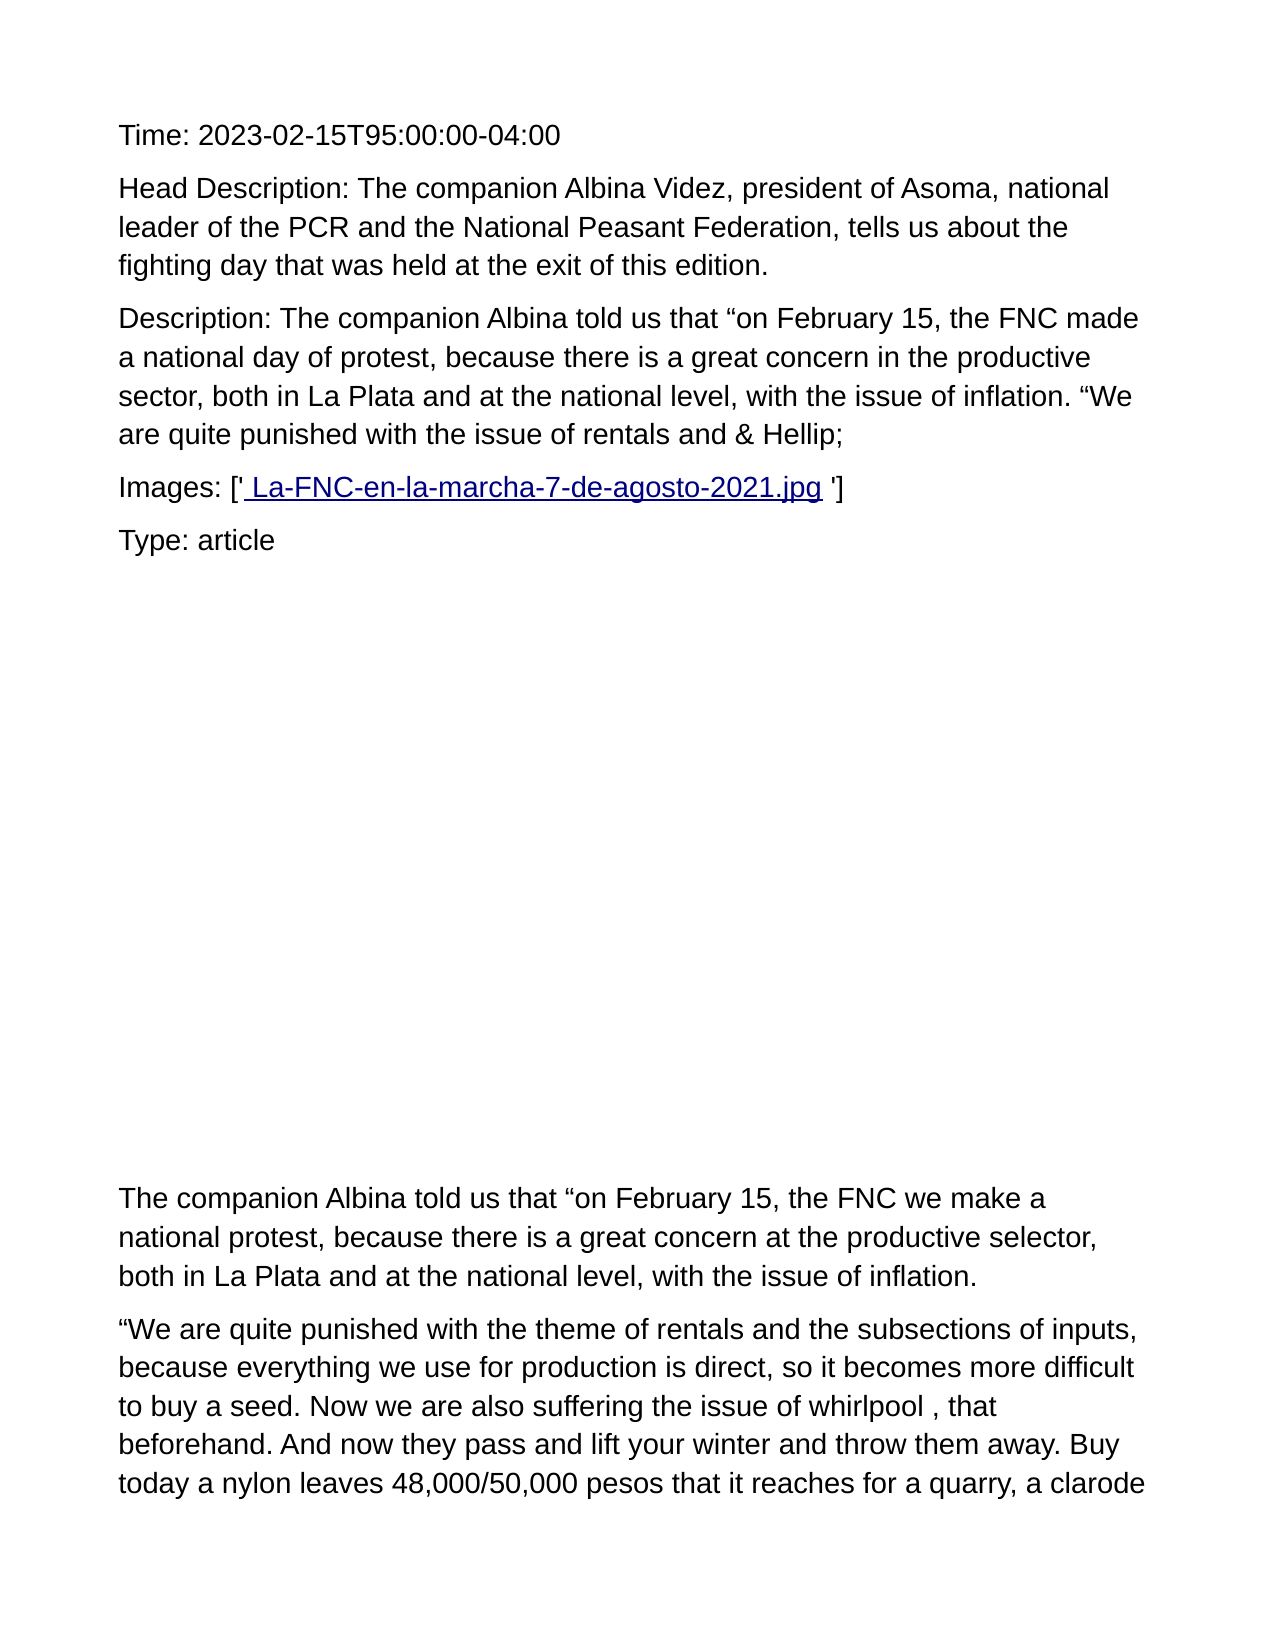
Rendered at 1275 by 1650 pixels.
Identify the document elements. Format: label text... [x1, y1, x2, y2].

text Type: article [118, 523, 1157, 557]
text “We are quite punished with the theme of rentals and the subsections of inputs, because everything we use for production is direct, so it becomes more difficult to buy a seed. Now we are also suffering the issue of whirlpool , that beforehand. And now they pass and lift your winter and throw them away. Buy today a nylon leaves 48,000/50,000 pesos that it reaches for a quarry, a clarode [118, 1312, 1157, 1499]
text Head Description: The companion Albina Videz, president of Asoma, national leader of the PCR and the National Peasant Federation, tells us about the fighting day that was held at the exit of this edition. [118, 171, 1157, 282]
text Time: 2023-02-15T95:00:00-04:00 [118, 118, 1157, 152]
text Description: The companion Albina told us that “on February 15, the FNC made a national day of protest, because there is a great concern in the productive sector, both in La Plata and at the national level, with the issue of inflation. “We are quite punished with the issue of rentals and & Hellip; [118, 301, 1157, 451]
text The companion Albina told us that “on February 15, the FNC we make a national protest, because there is a great concern at the productive selector, both in La Plata and at the national level, with the issue of inflation. [118, 576, 1157, 1292]
text Images: [' La-FNC-en-la-marcha-7-de-agosto-2021.jpg '] [118, 470, 1157, 504]
